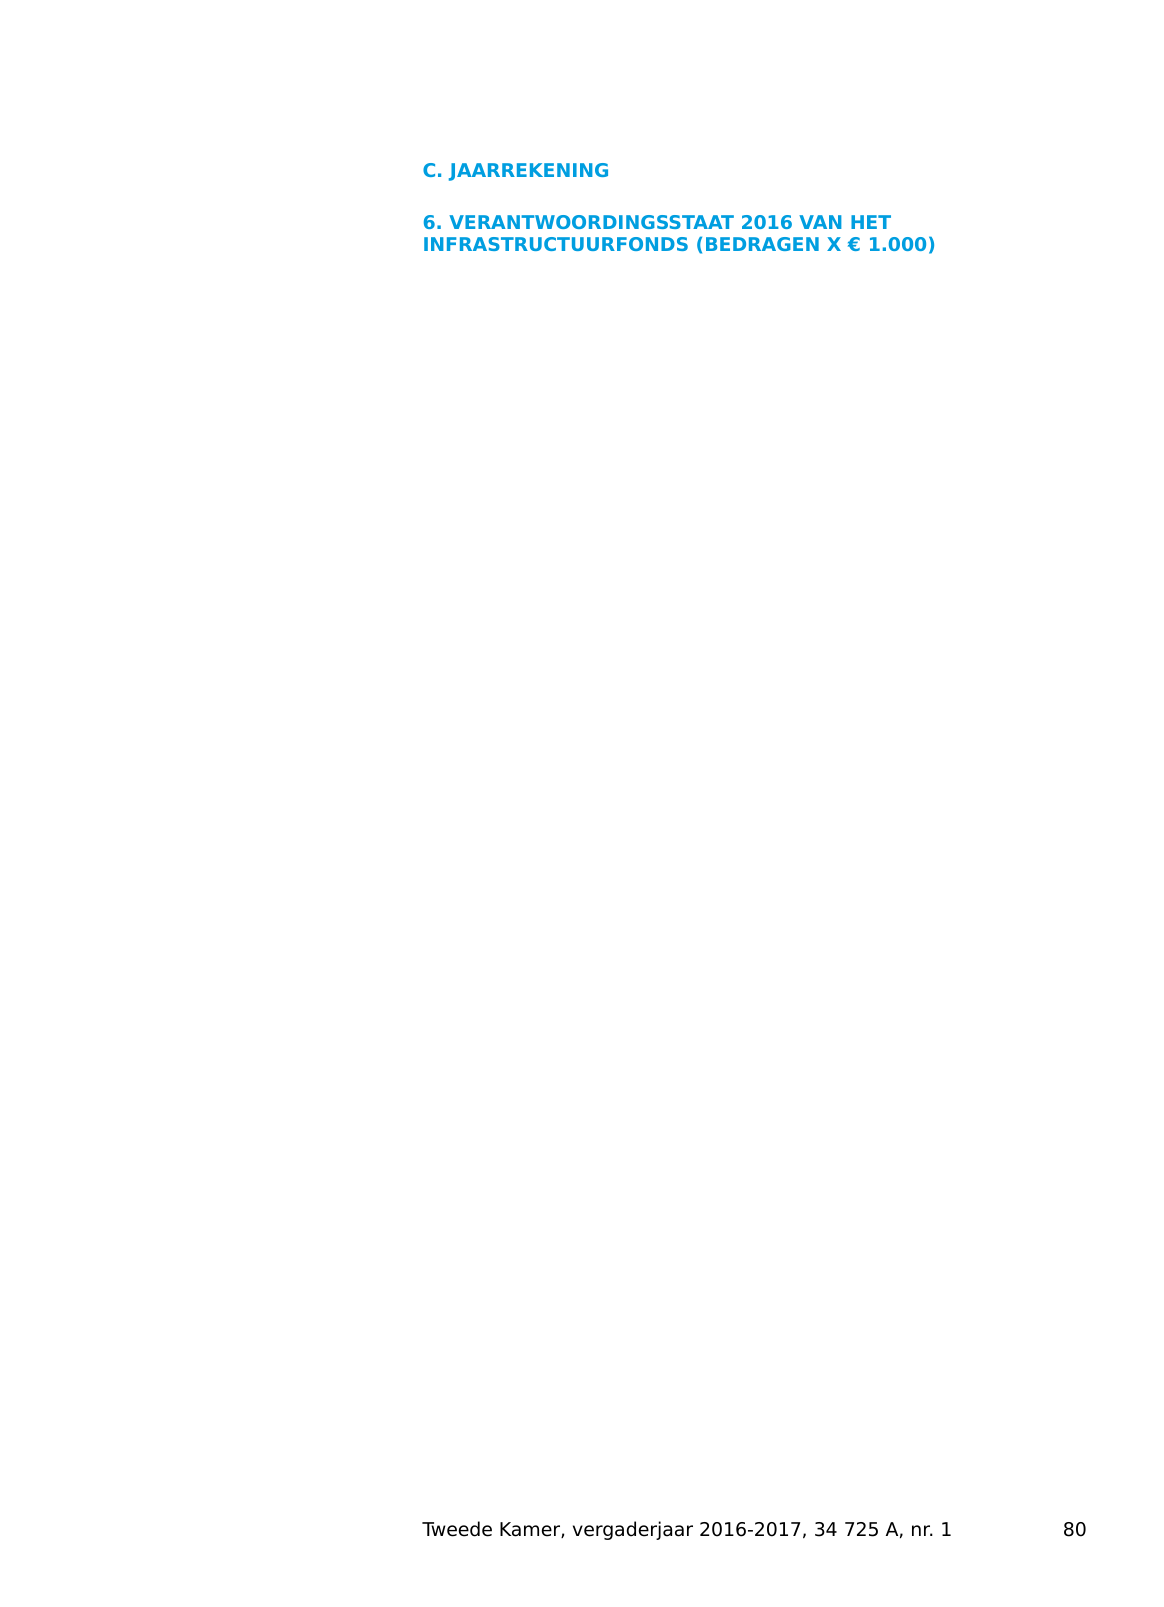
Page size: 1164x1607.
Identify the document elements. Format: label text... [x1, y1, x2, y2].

subtitle C. JAARREKENING [422, 160, 1087, 182]
subtitle 6. VERANTWOORDINGSSTAAT 2016 VAN HET INFRASTRUCTUURFONDS (BEDRAGEN X € 1.000) [422, 212, 1087, 256]
